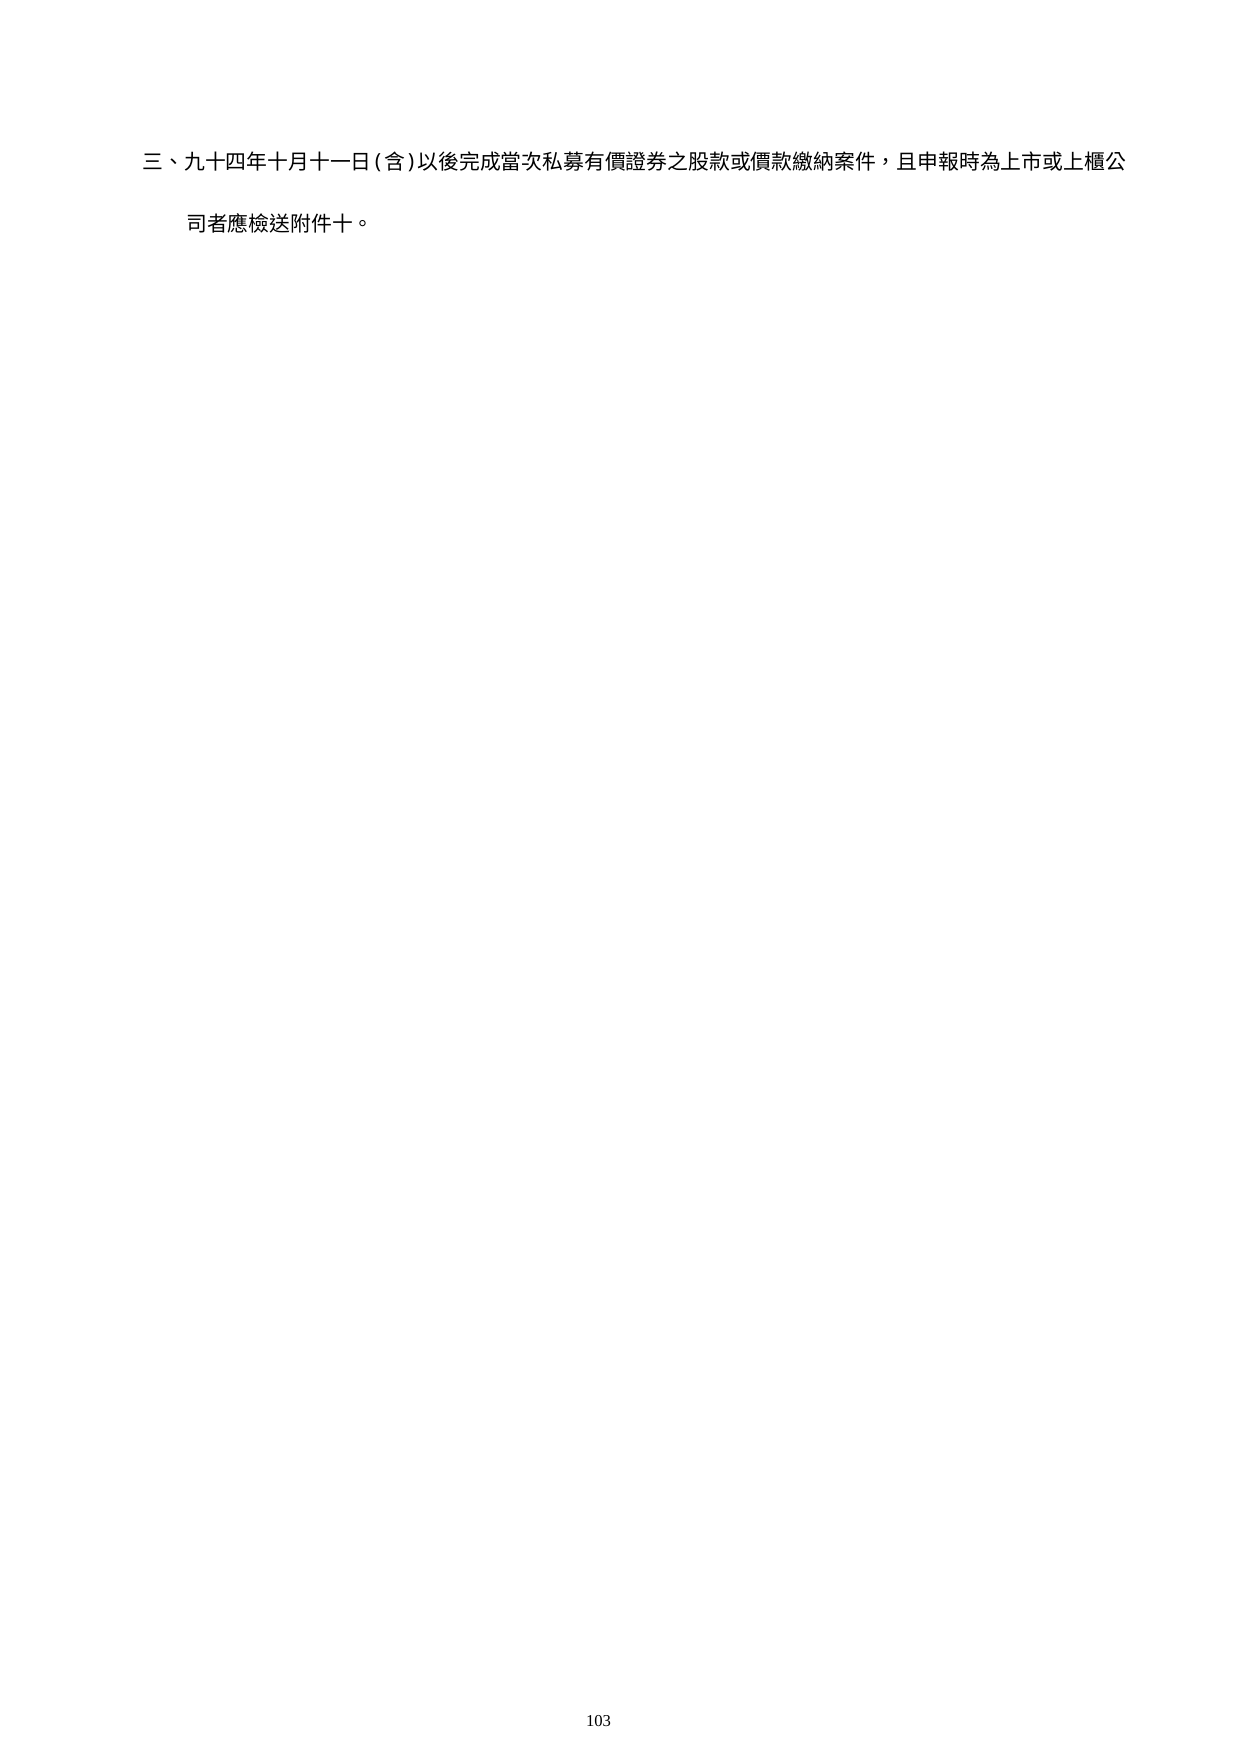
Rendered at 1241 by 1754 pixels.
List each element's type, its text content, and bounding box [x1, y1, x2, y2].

text 三、九十四年十月十一日(含)以後完成當次私募有價證券之股款或價款繳納案件，且申報時為上市或上櫃公司者應檢送附件十。 [142, 119, 1137, 244]
